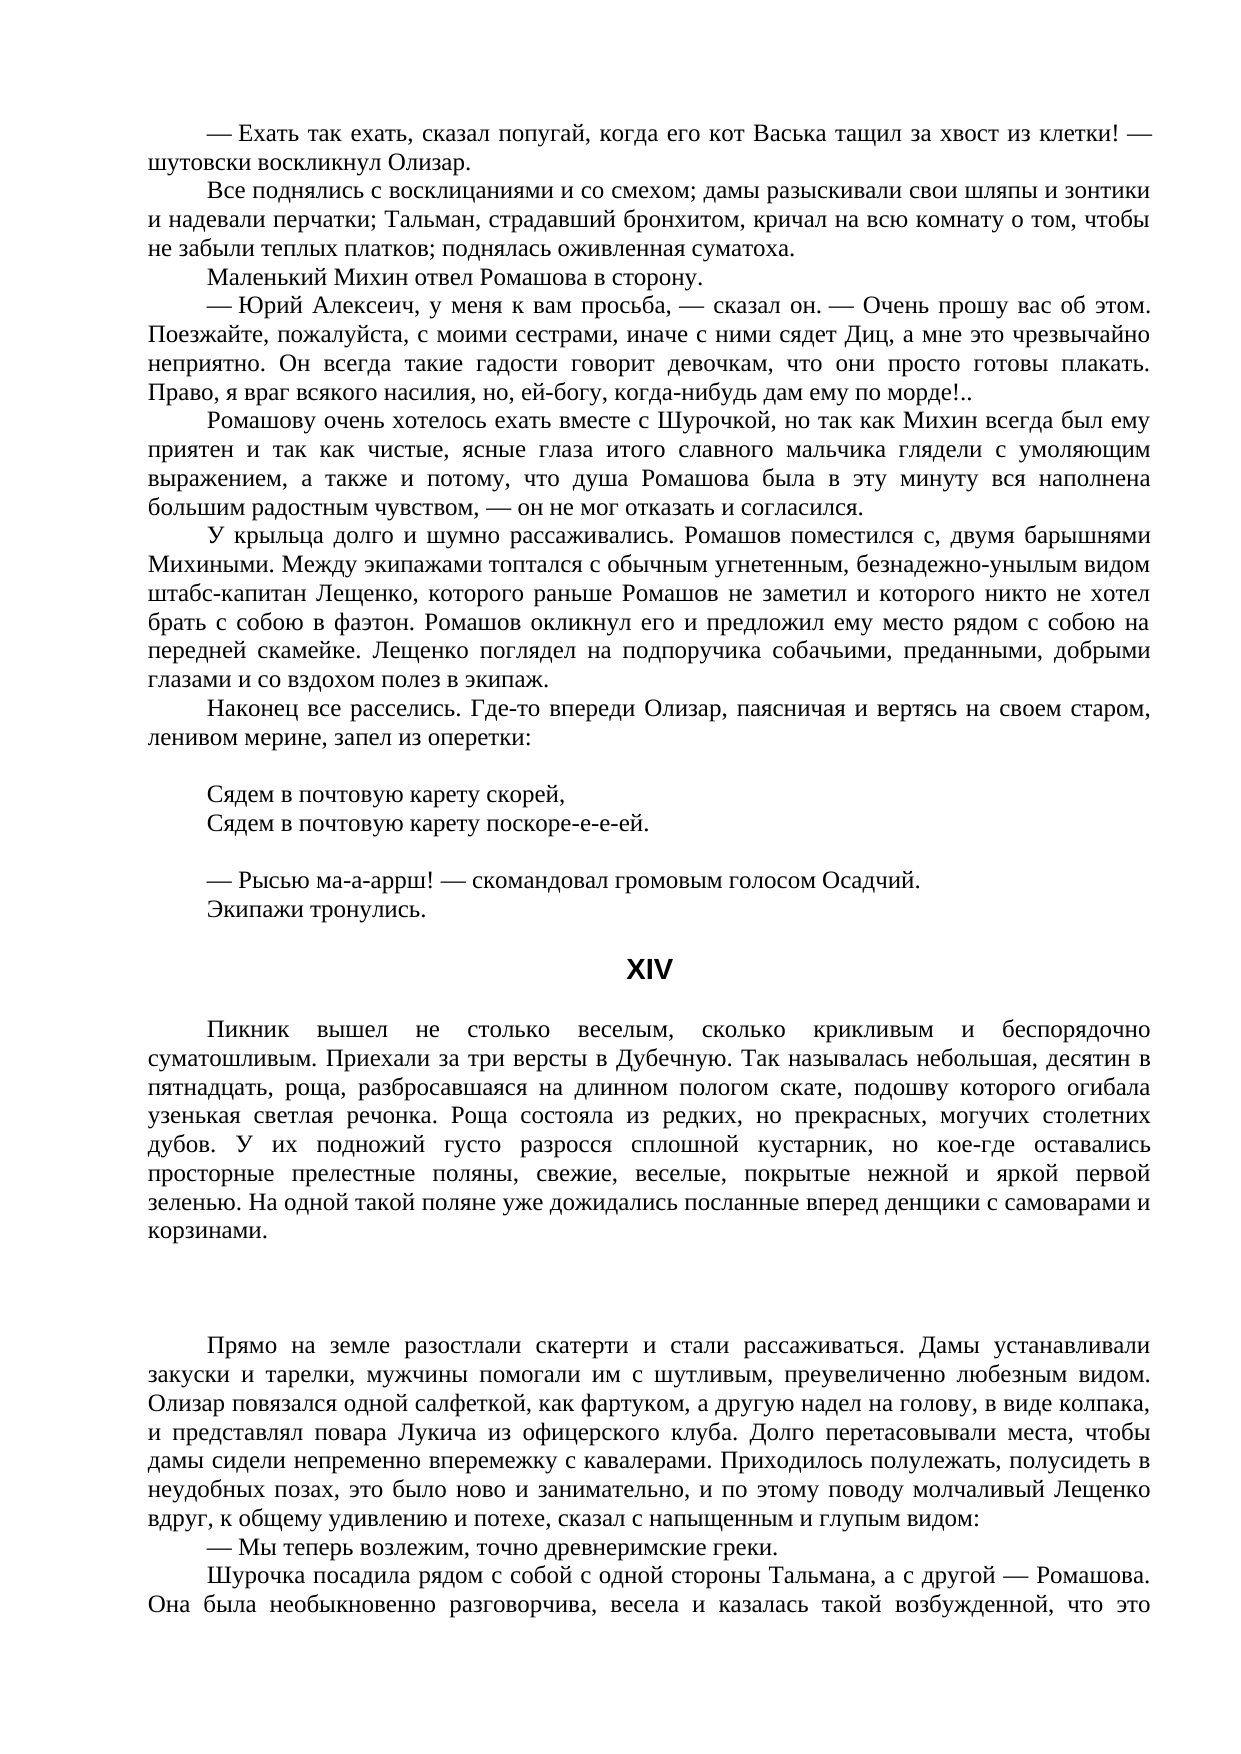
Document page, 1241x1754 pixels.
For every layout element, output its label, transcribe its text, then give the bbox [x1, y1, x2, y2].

text Пикник вышел не столько веселым, сколько крикливым и беспорядочно суматошливым. Приехали за три версты в Дубечную. Так называлась небольшая, десятин в пятнадцать, роща, разбросавшаяся на длинном пологом скате, подошву которого огибала узенькая светлая речонка. Роща состояла из редких, но прекрасных, могучих столетних дубов. У их подножий густо разросся сплошной кустарник, но кое-где оставались просторные прелестные поляны, свежие, веселые, покрытые нежной и яркой первой зеленью. На одной такой поляне уже дожидались посланные вперед денщики с самоварами и корзинами. [148, 1014, 1152, 1244]
text Наконец все расселись. Где-то впереди Олизар, паясничая и вертясь на своем старом, ленивом мерине, запел из оперетки: [148, 693, 1152, 751]
text Прямо на земле разостлали скатерти и стали рассаживаться. Дамы устанавливали закуски и тарелки, мужчины помогали им с шутливым, преувеличенно любезным видом. Олизар повязался одной салфеткой, как фартуком, а другую надел на голову, в виде колпака, и представлял повара Лукича из офицерского клуба. Долго перетасовывали места, чтобы дамы сидели непременно вперемежку с кавалерами. Приходилось полулежать, полусидеть в неудобных позах, это было ново и занимательно, и по этому поводу молчаливый Лещенко вдруг, к общему удивлению и потехе, сказал с напыщенным и глупым видом: [148, 1330, 1152, 1532]
text Экипажи тронулись. [148, 894, 1152, 923]
text — Ехать так ехать, сказал попугай, когда его кот Васька тащил за хвост из клетки! — шутовски воскликнул Олизар. [148, 118, 1152, 176]
text У крыльца долго и шумно рассаживались. Ромашов поместился с, двумя барышнями Михиными. Между экипажами топтался с обычным угнетенным, безнадежно-унылым видом штабс-капитан Лещенко, которого раньше Ромашов не заметил и которого никто не хотел брать с собою в фаэтон. Ромашов окликнул его и предложил ему место рядом с собою на передней скамейке. Лещенко поглядел на подпоручика собачьими, преданными, добрыми глазами и со вздохом полез в экипаж. [148, 521, 1152, 693]
text Сядем в почтовую карету поскоре-е-е-ей. [148, 808, 1152, 837]
subtitle XIV [148, 952, 1152, 985]
text — Мы теперь возлежим, точно древнеримские греки. [148, 1532, 1152, 1560]
text — Юрий Алексеич, у меня к вам просьба, — сказал он. — Очень прошу вас об этом. Поезжайте, пожалуйста, с моими сестрами, иначе с ними сядет Диц, а мне это чрезвычайно неприятно. Он всегда такие гадости говорит девочкам, что они просто готовы плакать. Право, я враг всякого насилия, но, ей-богу, когда-нибудь дам ему по морде!.. [148, 291, 1152, 406]
text Маленький Михин отвел Ромашова в сторону. [148, 262, 1152, 291]
text — Рысью ма-а-аррш! — скомандовал громовым голосом Осадчий. [148, 866, 1152, 894]
text Шурочка посадила рядом с собой с одной стороны Тальмана, а с другой — Ромашова. Она была необыкновенно разговорчива, весела и казалась такой возбужденной, что это [148, 1560, 1152, 1618]
text Сядем в почтовую карету скорей, [148, 779, 1152, 808]
text Ромашову очень хотелось ехать вместе с Шурочкой, но так как Михин всегда был ему приятен и так как чистые, ясные глаза итого славного мальчика глядели с умоляющим выражением, а также и потому, что душа Ромашова была в эту минуту вся наполнена большим радостным чувством, — он не мог отказать и согласился. [148, 406, 1152, 521]
text Все поднялись с восклицаниями и со смехом; дамы разыскивали свои шляпы и зонтики и надевали перчатки; Тальман, страдавший бронхитом, кричал на всю комнату о том, чтобы не забыли теплых платков; поднялась оживленная суматоха. [148, 176, 1152, 262]
